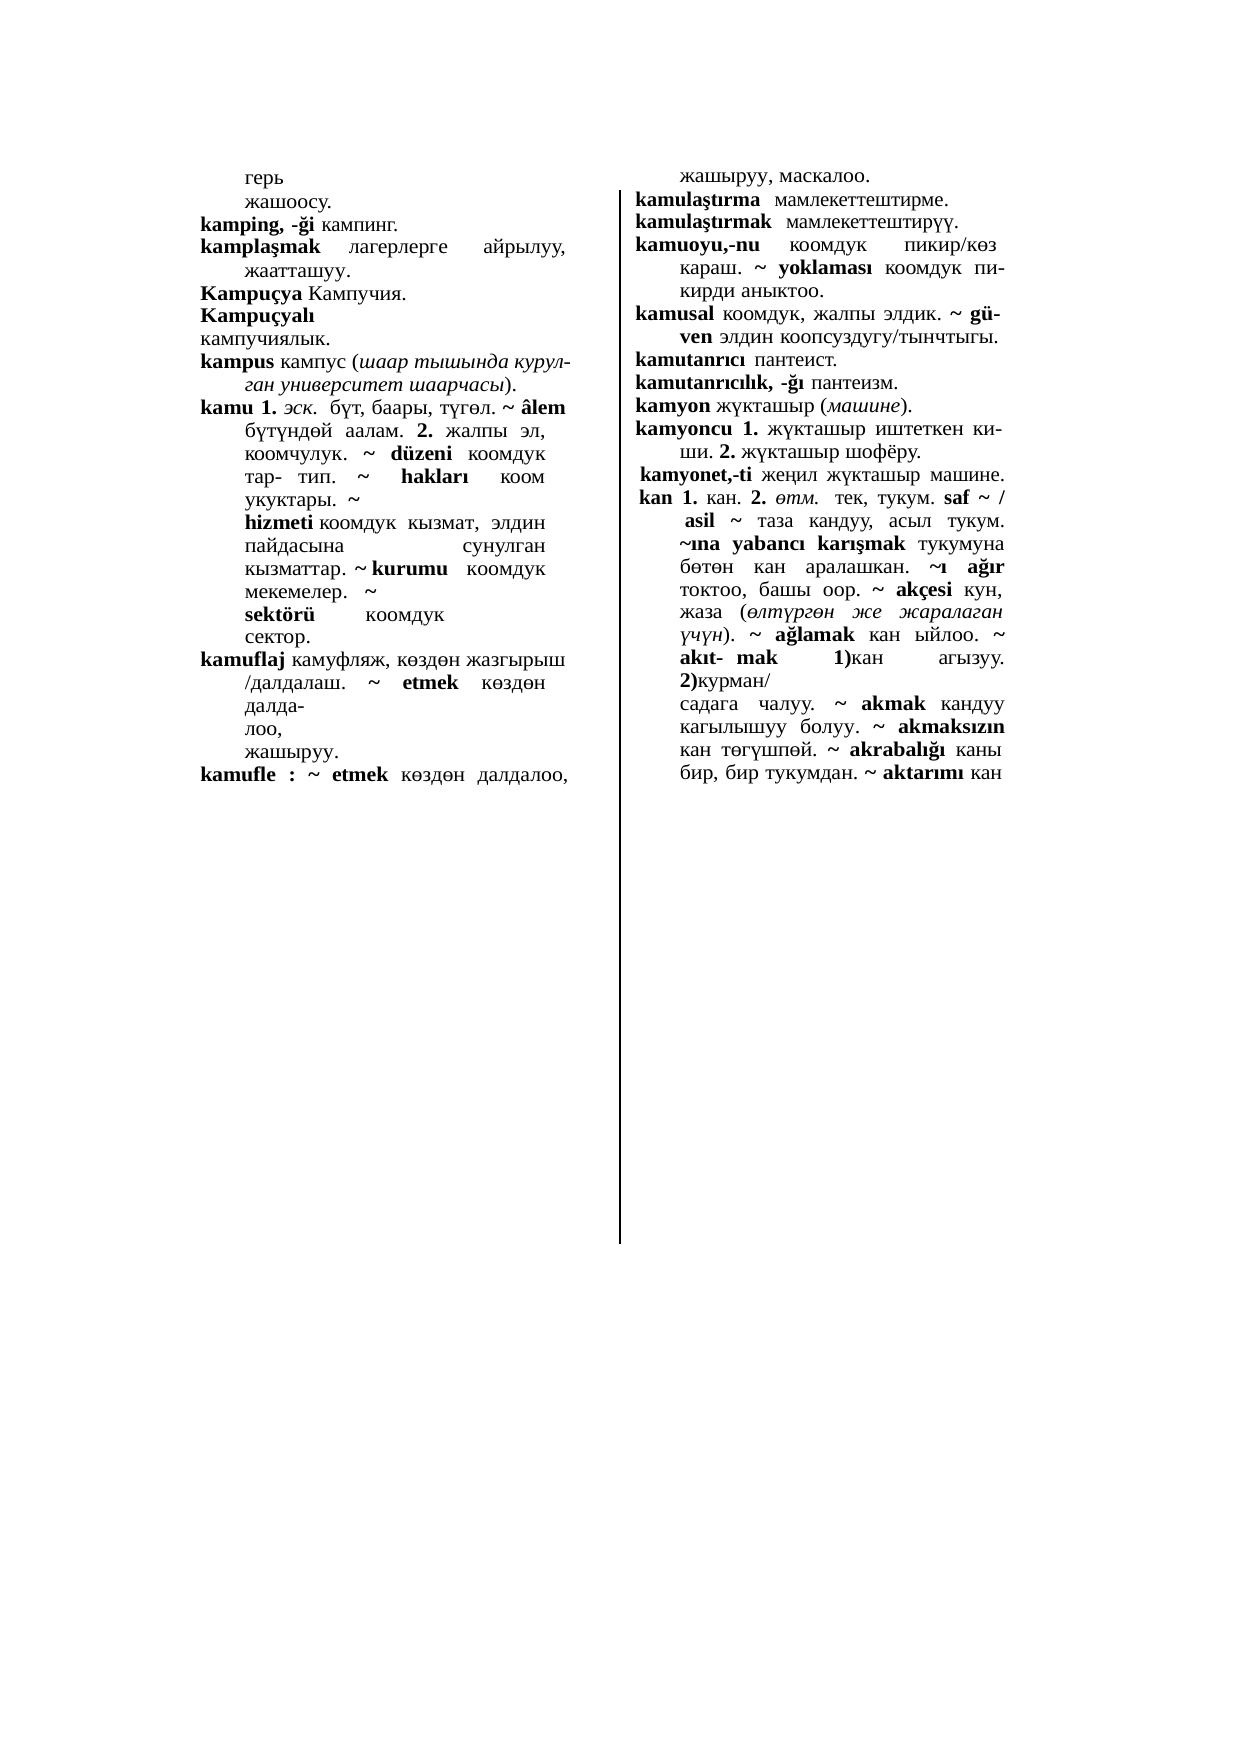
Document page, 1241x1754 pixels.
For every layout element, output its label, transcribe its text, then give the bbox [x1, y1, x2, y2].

text садага чалуу. ~ akmak кандуу кагылышуу болуу. ~ akmaksızın кан төгүшпөй. ~ akrabalığı каны [679, 692, 1005, 761]
text kamu 1. эск. бүт, баары, түгөл. ~ âlem [200, 396, 606, 419]
text ven элдин коопсуздугу/тынчтыгы. [679, 325, 1004, 348]
text kamusal коомдук, жалпы элдик. ~ gü- [635, 302, 1065, 325]
text бүтүндөй аалам. 2. жалпы эл, коомчулук. ~ düzeni коомдук тар- тип. ~ hakları коом укуктары. ~ [244, 419, 545, 511]
text лоо, жашыруу. [244, 717, 358, 763]
text бир, бир тукумдан. ~ aktarımı кан [679, 761, 1004, 784]
text sektörü коомдук сектор. [244, 603, 444, 648]
text герь жашоосу. [244, 164, 354, 213]
text kamping, -ği кампинг. [200, 213, 606, 236]
text ~ına yabancı karışmak тукумуна бөтөн кан аралашкан. ~ı ağır токтоо, башы оор. ~ akçesi кун, [679, 532, 1004, 601]
text kamyon жүкташыр (машине). [635, 394, 1065, 417]
text kampus кампус (шаар тышында курул- ган университет шаарчасы). [200, 350, 573, 396]
text kamutanrıcı пантеист. [635, 348, 1065, 371]
text kamuflaj камуфляж, көздөн жазгырыш [200, 648, 606, 671]
text жашыруу, маскалоо. [635, 164, 1043, 187]
text kamplaşmak лагерлерге айрылуу, [200, 236, 606, 258]
text жаатташуу. Kampuçya Кампучия. Kampuçyalı кампучиялык. [200, 259, 427, 350]
text kamyoncu 1. жүкташыр иштеткен ки- ши. 2. жүкташыр шофёру. [635, 417, 1004, 463]
text kamulaştırma мамлекеттештирме. kamulaştırmak мамлекеттештирүү. kamuoyu,-nu коомдук пикир/көз [635, 188, 1004, 256]
text kamutanrıcılık, -ğı пантеизм. [635, 371, 1065, 394]
text жаза (өлтүргөн же жаралаган үчүн). ~ ağlamak кан ыйлоо. ~ akıt- mak 1)кан агызуу. 2)курман/ [679, 601, 1005, 692]
text kamufle : ~ etmek көздөн далдалоо, [200, 763, 584, 786]
text /далдалаш. ~ etmek көздөн далда- [244, 671, 545, 717]
text hizmeti коомдук кызмат, элдин пайдасына сунулган кызматтар. ~ kurumu коомдук мекемелер. ~ [244, 511, 545, 603]
text kamyonet,-ti жеңил жүкташыр машине. kan 1. кан. 2. өтм. тек, тукум. saf ~ / asil ~ таза кандуу, асыл тукум. [635, 463, 1005, 532]
text караш. ~ yoklaması коомдук пи- кирди аныктоо. [679, 256, 1005, 302]
